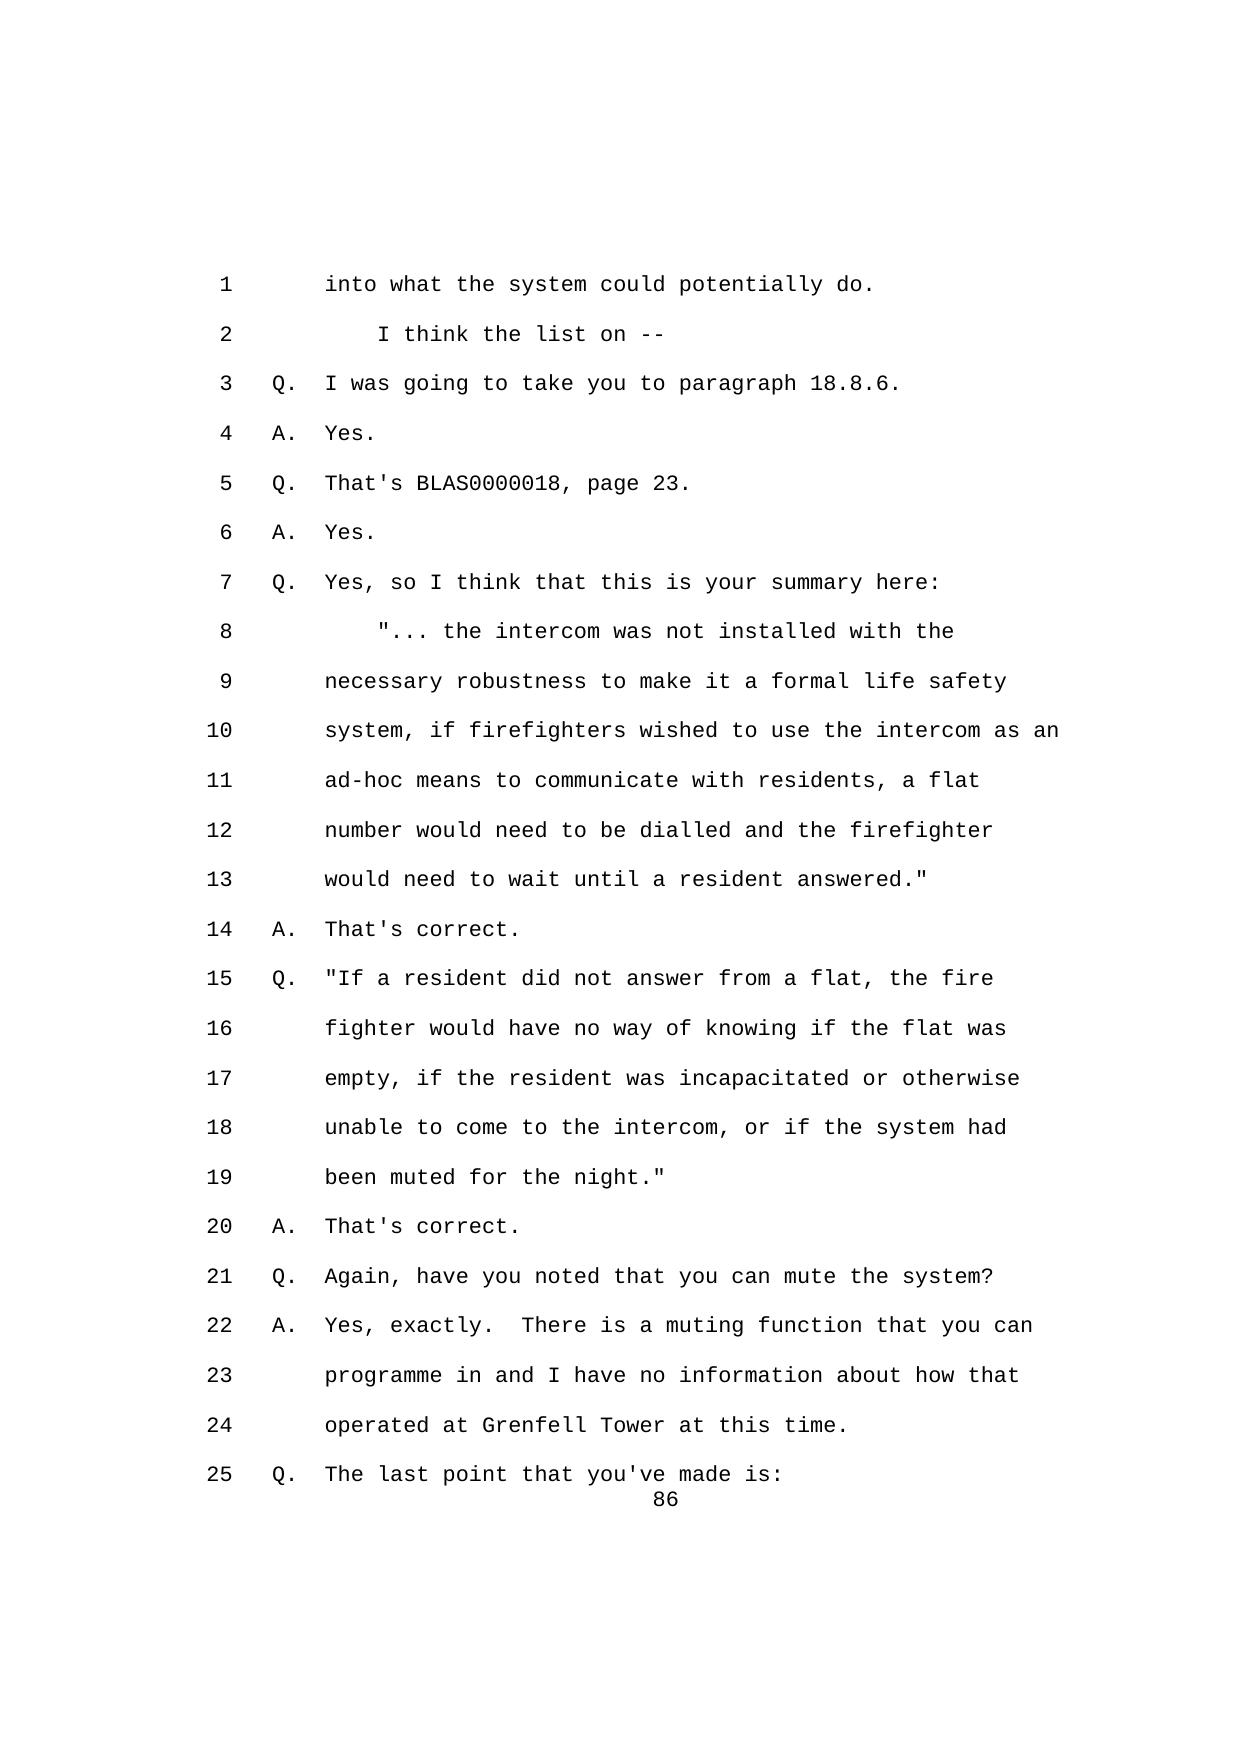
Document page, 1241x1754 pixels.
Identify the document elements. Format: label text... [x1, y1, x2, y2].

text 86 [75, 1488, 1165, 1513]
text 14 A. That's correct. [75, 918, 1165, 943]
text 6 A. Yes. [75, 521, 1165, 546]
text 12 number would need to be dialled and the firefighter [75, 819, 1165, 843]
text 19 been muted for the night." [75, 1166, 1165, 1191]
text 17 empty, if the resident was incapacitated or otherwise [75, 1067, 1165, 1091]
text 25 Q. The last point that you've made is: [75, 1463, 1165, 1488]
text 15 Q. "If a resident did not answer from a flat, the fire [75, 967, 1165, 992]
text 3 Q. I was going to take you to paragraph 18.8.6. [75, 372, 1165, 397]
text 11 ad-hoc means to communicate with residents, a flat [75, 769, 1165, 794]
text 16 fighter would have no way of knowing if the flat was [75, 1017, 1165, 1042]
text 18 unable to come to the intercom, or if the system had [75, 1116, 1165, 1141]
text 13 would need to wait until a resident answered." [75, 868, 1165, 893]
text 10 system, if firefighters wished to use the intercom as an [75, 719, 1165, 744]
text 24 operated at Grenfell Tower at this time. [75, 1414, 1165, 1438]
text 1 into what the system could potentially do. [75, 273, 1165, 298]
text 2 I think the list on -- [75, 323, 1165, 348]
text 22 A. Yes, exactly. There is a muting function that you can [75, 1314, 1165, 1339]
text 8 "... the intercom was not installed with the [75, 620, 1165, 645]
text 21 Q. Again, have you noted that you can mute the system? [75, 1265, 1165, 1290]
text 9 necessary robustness to make it a formal life safety [75, 670, 1165, 695]
text 23 programme in and I have no information about how that [75, 1364, 1165, 1389]
text 5 Q. That's BLAS0000018, page 23. [75, 472, 1165, 496]
text 20 A. That's correct. [75, 1215, 1165, 1240]
text 7 Q. Yes, so I think that this is your summary here: [75, 571, 1165, 596]
text 4 A. Yes. [75, 422, 1165, 447]
